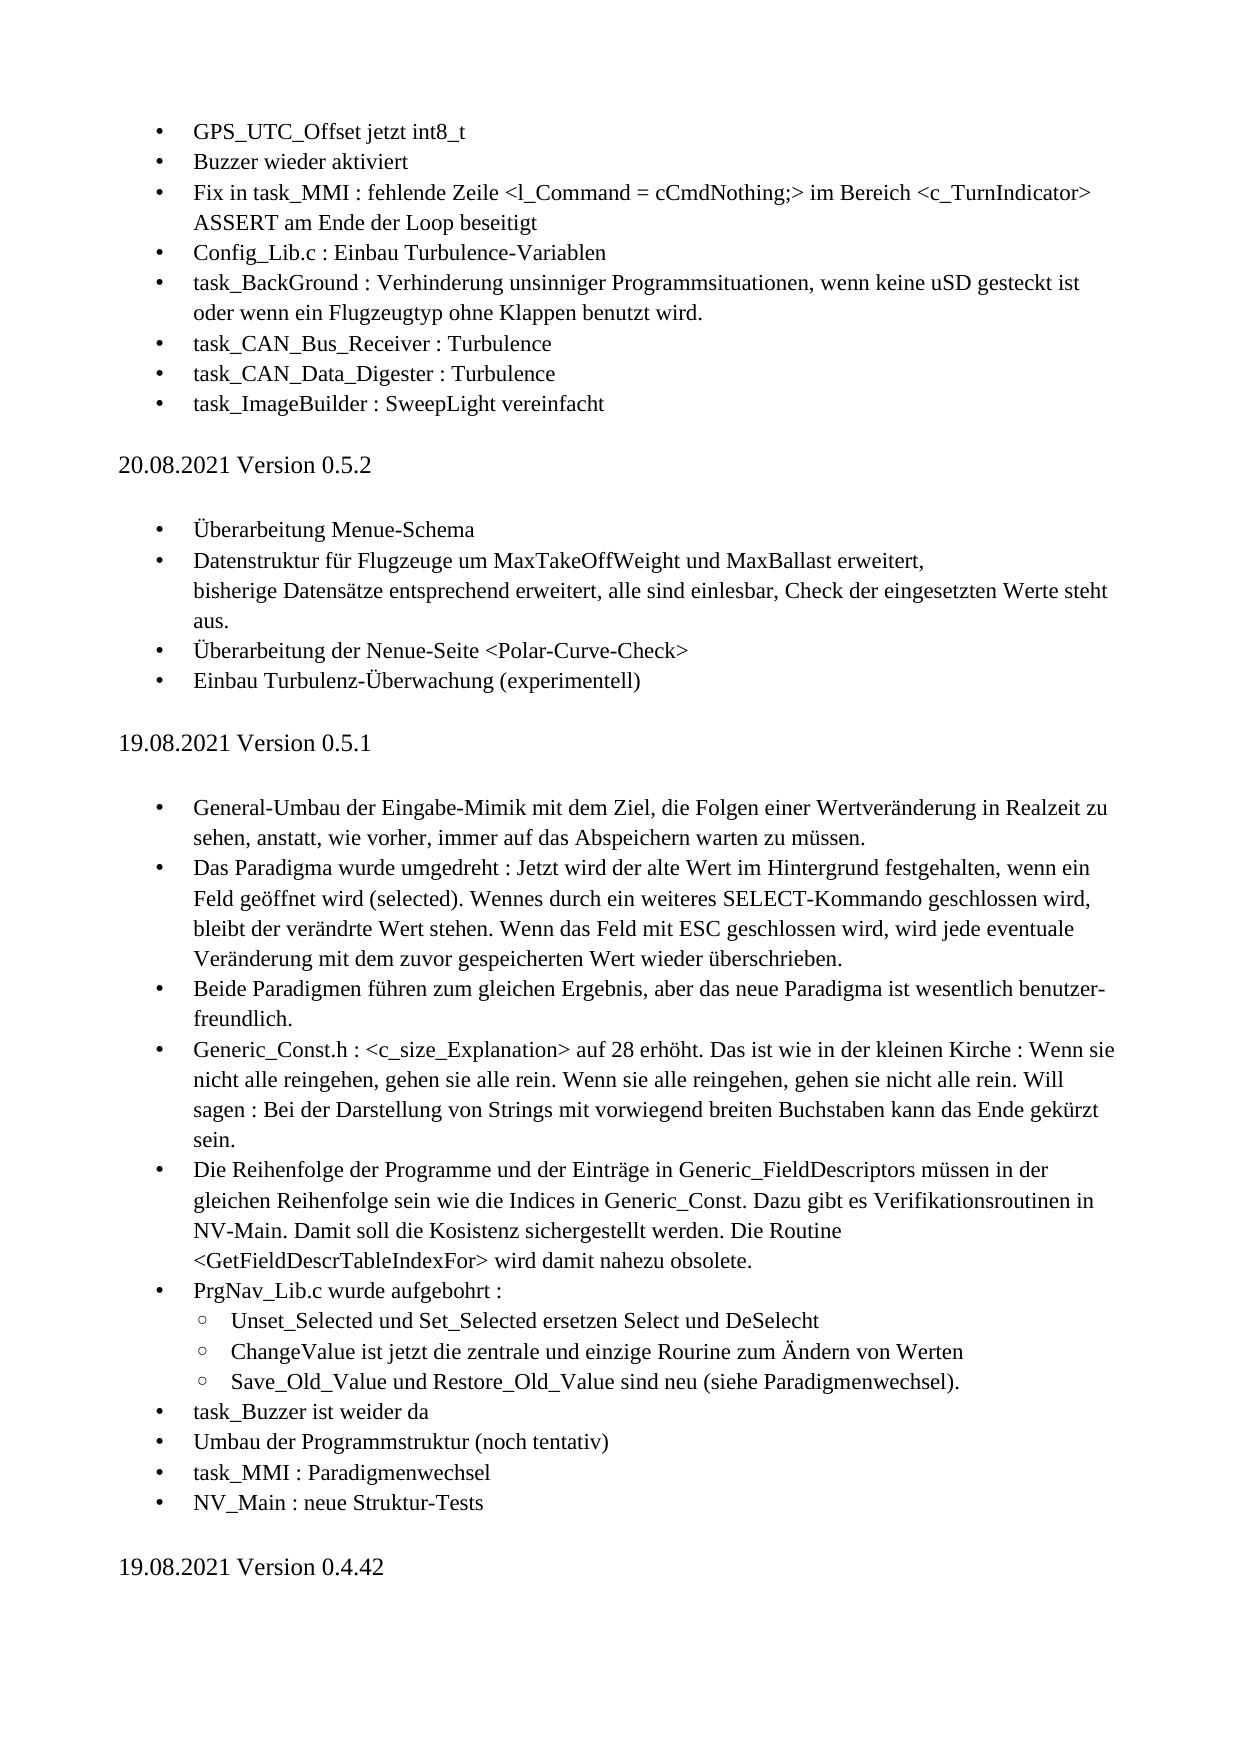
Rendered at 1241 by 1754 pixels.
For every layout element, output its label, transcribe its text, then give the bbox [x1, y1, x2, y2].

list Save_Old_Value und Restore_Old_Value sind neu (siehe Paradigmenwechsel). [193, 1368, 1122, 1394]
text 20.08.2021 Version 0.5.2 [118, 450, 1122, 512]
list task_CAN_Data_Digester : Turbulence [156, 360, 1122, 386]
list task_MMI : Paradigmenwechsel [156, 1458, 1122, 1485]
list Beide Paradigmen führen zum gleichen Ergebnis, aber das neue Paradigma ist wesentlich benutzer-freundlich. [156, 975, 1122, 1032]
list Config_Lib.c : Einbau Turbulence-Variablen [156, 239, 1122, 265]
list Einbau Turbulenz-Überwachung (experimentell) [156, 667, 1122, 724]
list Die Reihenfolge der Programme und der Einträge in Generic_FieldDescriptors müssen in der gleichen Reihenfolge sein wie die Indices in Generic_Const. Dazu gibt es Verifikationsroutinen in NV-Main. Damit soll die Kosistenz sichergestellt werden. Die Routine <GetFieldDescrTableIndexFor> wird damit nahezu obsolete. [156, 1156, 1122, 1273]
list Buzzer wieder aktiviert [156, 148, 1122, 175]
list task_BackGround : Verhinderung unsinniger Programmsituationen, wenn keine uSD gesteckt ist oder wenn ein Flugzeugtyp ohne Klappen benutzt wird. [156, 269, 1122, 326]
list ChangeValue ist jetzt die zentrale und einzige Rourine zum Ändern von Werten [193, 1338, 1122, 1364]
list General-Umbau der Eingabe-Mimik mit dem Ziel, die Folgen einer Wertveränderung in Realzeit zu sehen, anstatt, wie vorher, immer auf das Abspeichern warten zu müssen. [156, 794, 1122, 851]
list Datenstruktur für Flugzeuge um MaxTakeOffWeight und MaxBallast erweitert, bisherige Datensätze entsprechend erweitert, alle sind einlesbar, Check der eingesetzten Werte steht aus. [156, 547, 1122, 633]
list task_ImageBuilder : SweepLight vereinfacht [156, 390, 1122, 447]
list NV_Main : neue Struktur-Tests [156, 1489, 1122, 1548]
list PrgNav_Lib.c wurde aufgebohrt : [156, 1277, 1122, 1304]
list Generic_Const.h : <c_size_Explanation> auf 28 erhöht. Das ist wie in der kleinen Kirche : Wenn sie nicht alle reingehen, gehen sie alle rein. Wenn sie alle reingehen, gehen sie nicht alle rein. Will sagen : Bei der Darstellung von Strings mit vorwiegend breiten Buchstaben kann das Ende gekürzt sein. [156, 1036, 1122, 1153]
list Fix in task_MMI : fehlende Zeile <l_Command = cCmdNothing;> im Bereich <c_TurnIndicator> ASSERT am Ende der Loop beseitigt [156, 178, 1122, 235]
list Unset_Selected und Set_Selected ersetzen Select und DeSelecht [193, 1307, 1122, 1334]
text 19.08.2021 Version 0.5.1 [118, 728, 1122, 790]
list Überarbeitung der Nenue-Seite <Polar-Curve-Check> [156, 637, 1122, 664]
list task_CAN_Bus_Receiver : Turbulence [156, 329, 1122, 356]
list Überarbeitung Menue-Schema [156, 516, 1122, 543]
list task_Buzzer ist weider da [156, 1398, 1122, 1424]
list GPS_UTC_Offset jetzt int8_t [156, 118, 1122, 144]
list Das Paradigma wurde umgedreht : Jetzt wird der alte Wert im Hintergrund festgehalten, wenn ein Feld geöffnet wird (selected). Wennes durch ein weiteres SELECT-Kommando geschlossen wird, bleibt der verändrte Wert stehen. Wenn das Feld mit ESC geschlossen wird, wird jede eventuale Veränderung mit dem zuvor gespeicherten Wert wieder überschrieben. [156, 854, 1122, 971]
list Umbau der Programmstruktur (noch tentativ) [156, 1428, 1122, 1455]
text 19.08.2021 Version 0.4.42 [118, 1552, 1122, 1581]
